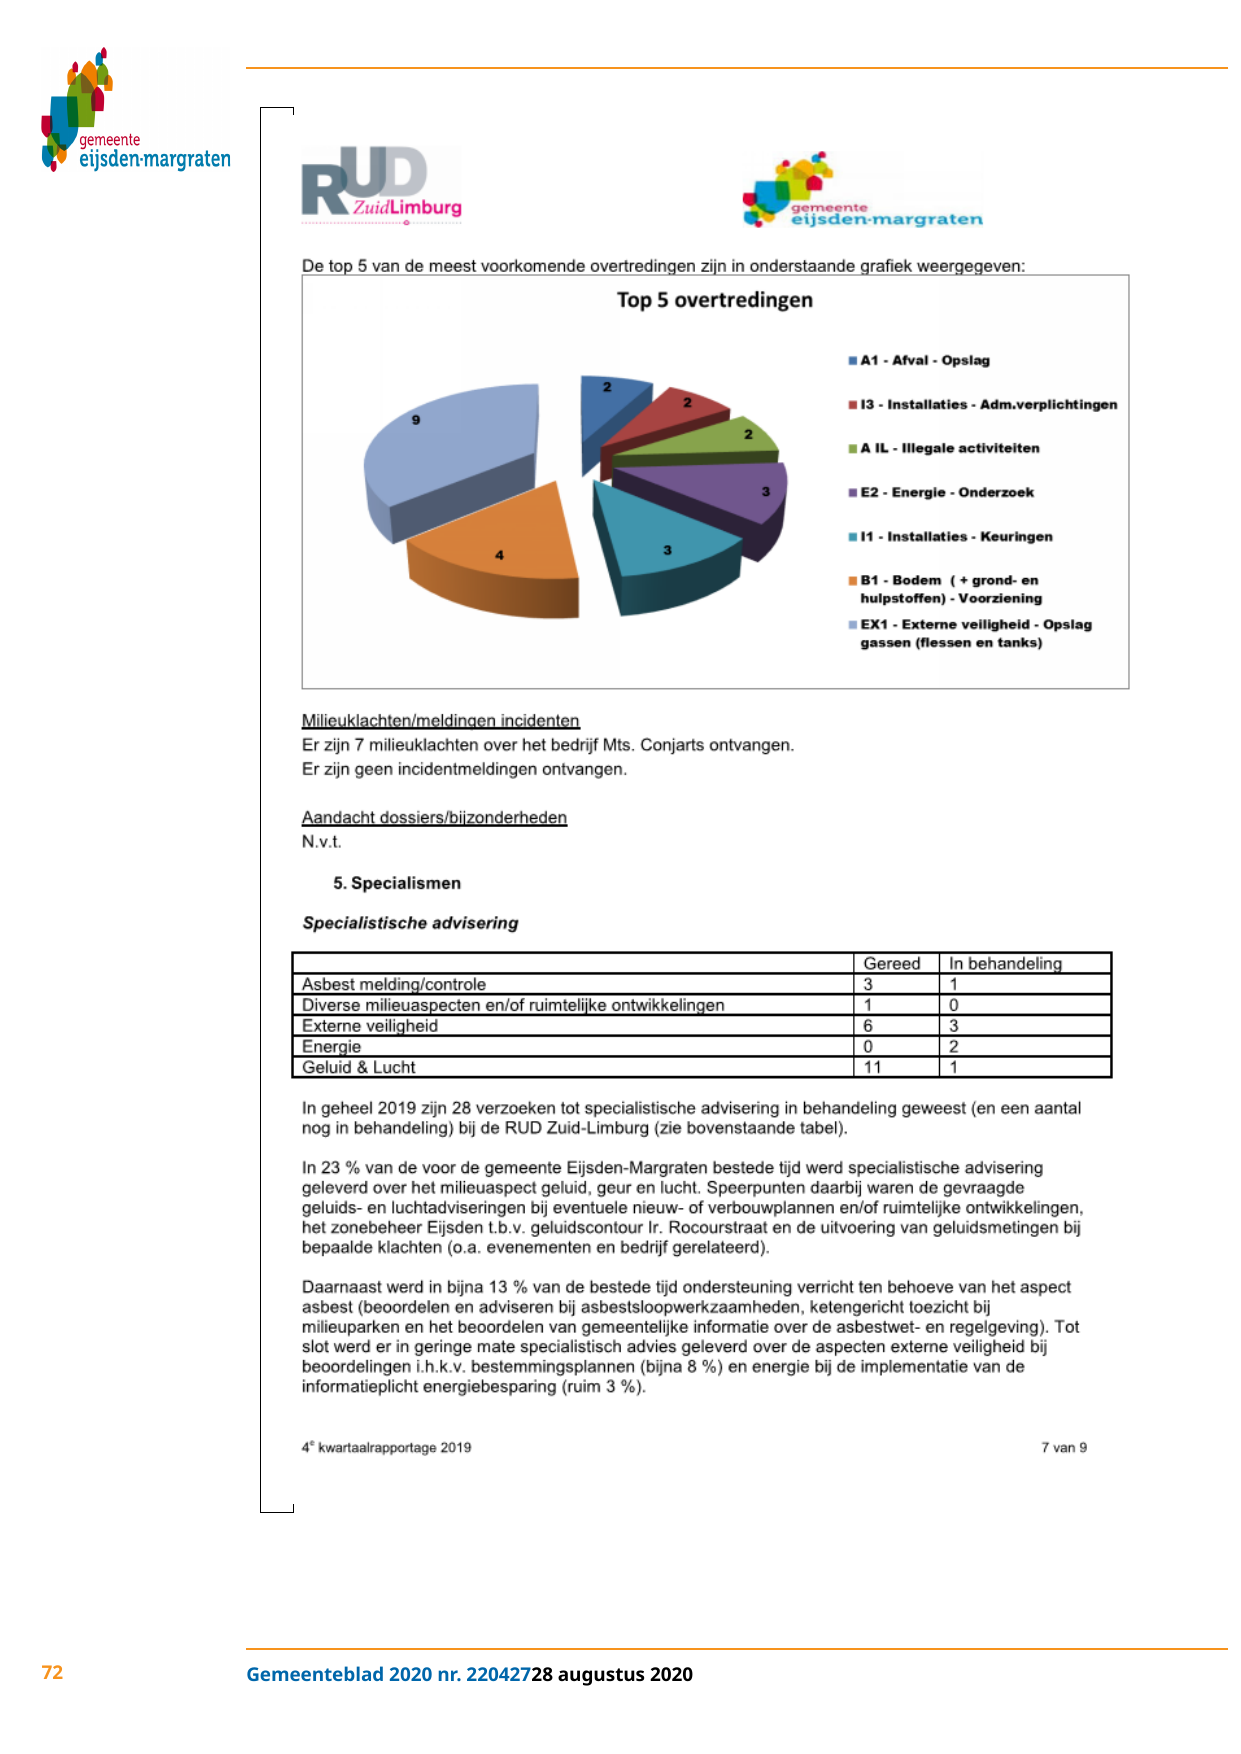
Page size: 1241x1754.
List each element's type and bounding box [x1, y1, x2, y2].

picture [41, 47, 231, 172]
picture [268, 115, 1170, 1504]
